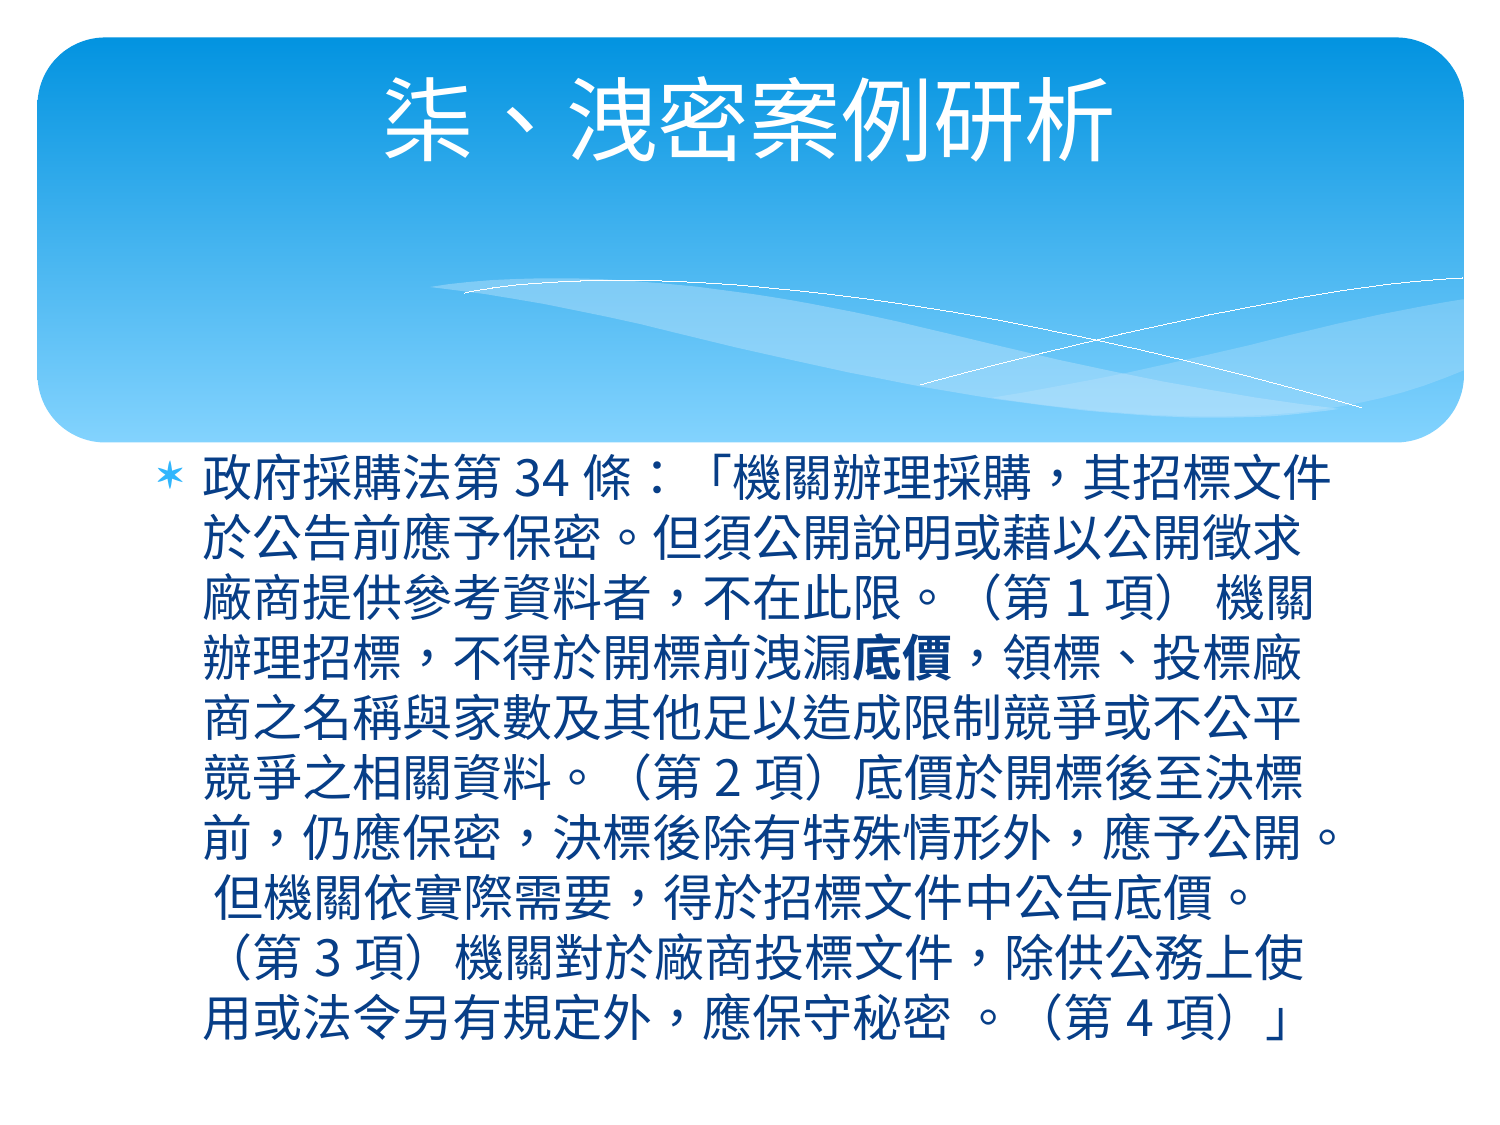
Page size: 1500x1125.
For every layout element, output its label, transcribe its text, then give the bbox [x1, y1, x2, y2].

list 政府採購法第34條：「機關辦理採購，其招標文件於公告前應予保密。但須公開說明或藉以公開徵求廠商提供參考資料者，不在此限。（第1項） 機關辦理招標，不得於開標前洩漏底價，領標、投標廠商之名稱與家數及其他足以造成限制競爭或不公平競爭之相關資料。（第2項）底價於開標後至決標前，仍應保密，決標後除有特殊情形外，應予公開。 但機關依實際需要，得於招標文件中公告底價。 （第3項）機關對於廠商投標文件，除供公務上使用或法令另有規定外，應保守秘密 。（第4項）」 [143, 438, 1359, 1005]
title 柒、洩密案例研析 [75, 55, 1425, 261]
